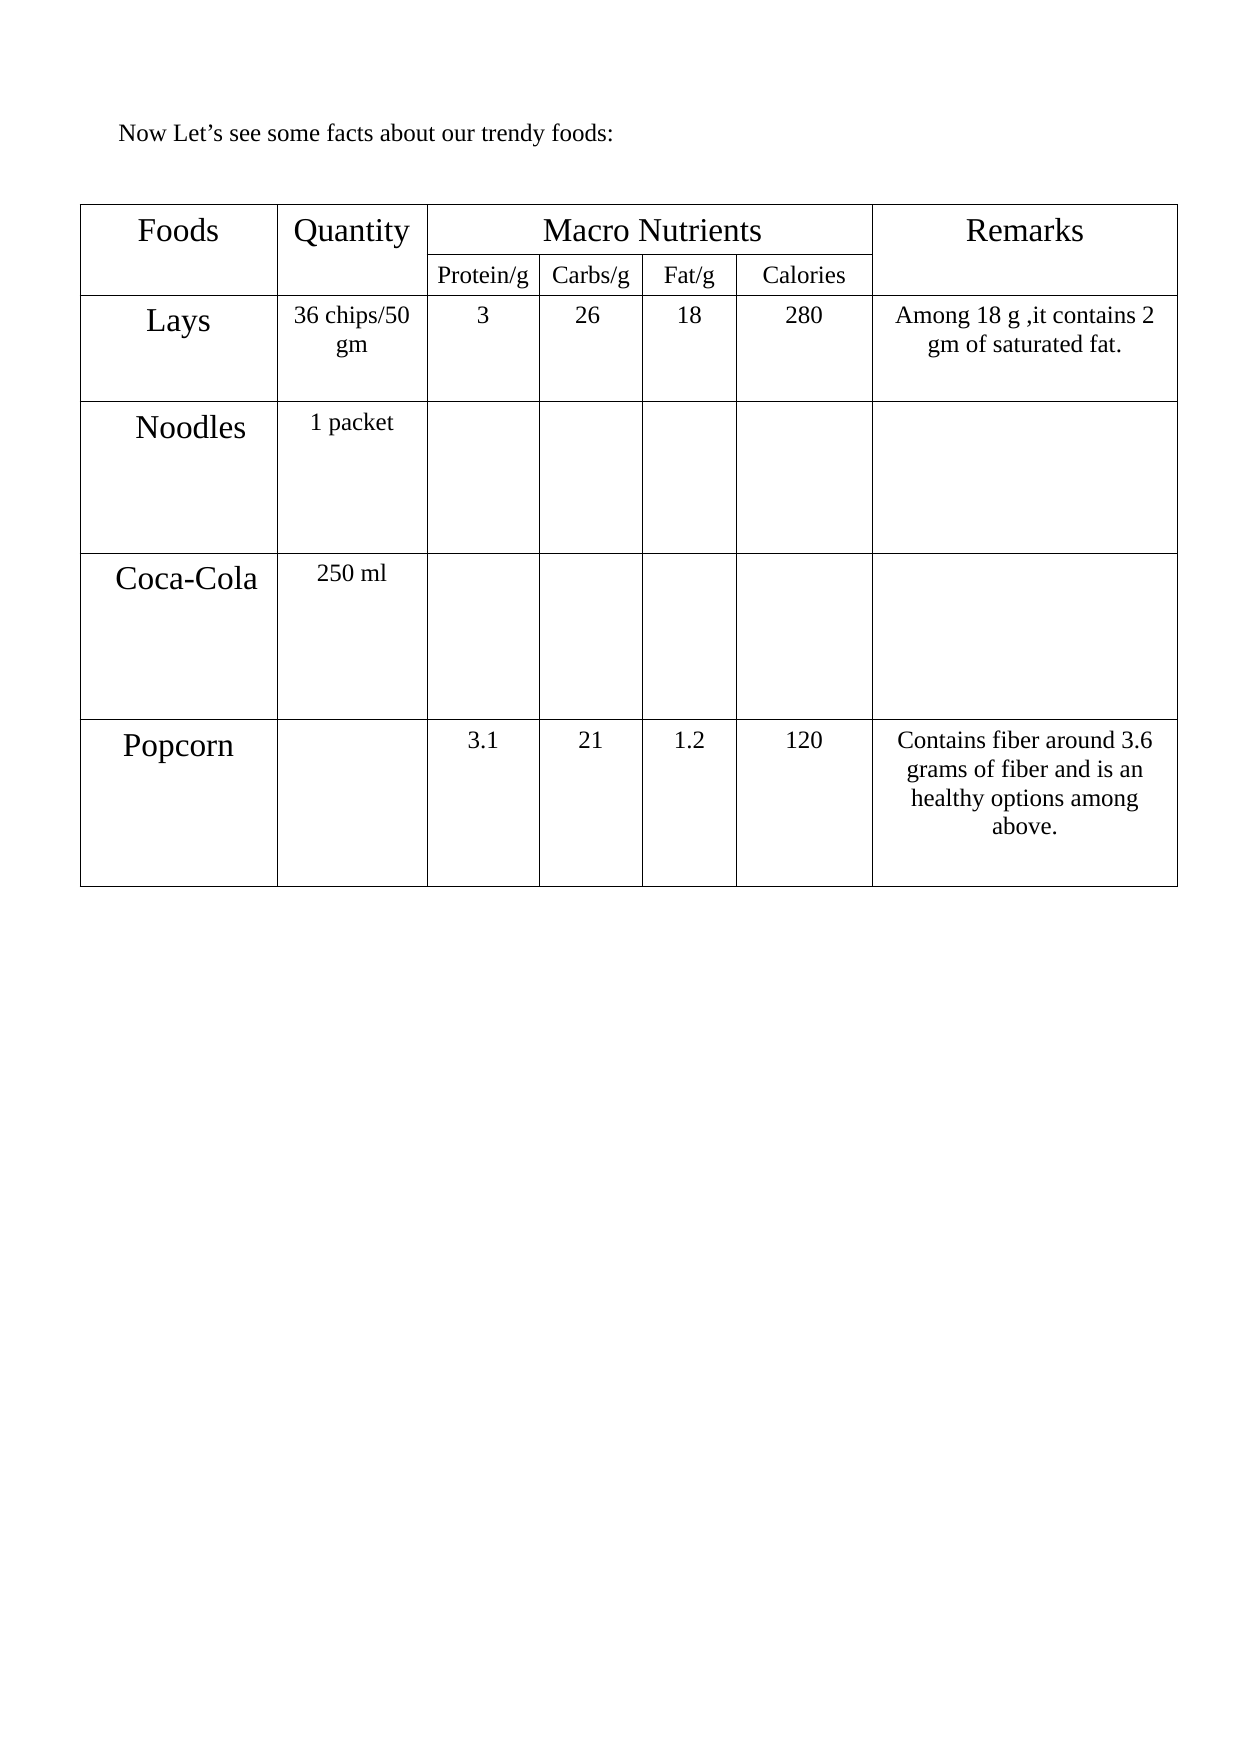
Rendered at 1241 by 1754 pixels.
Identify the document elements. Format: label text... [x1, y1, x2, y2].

table_cell 3.1 [428, 720, 539, 886]
table_header Macro Nutrients [428, 205, 872, 254]
table_cell 1.2 [643, 720, 736, 886]
table_cell 18 [643, 296, 736, 401]
table_cell Contains fiber around 3.6 grams of fiber and is an healthy options among above. [873, 720, 1177, 886]
table_cell [428, 402, 539, 552]
table_cell [428, 554, 539, 719]
table_cell 36 chips/50 gm [278, 296, 427, 401]
text Now Let’s see some facts about our trendy foods: [118, 118, 1122, 147]
table_cell Among 18 g ,it contains 2 gm of saturated fat. [873, 296, 1177, 401]
table_header Foods [81, 205, 277, 294]
table_cell Protein/g [428, 255, 539, 294]
table_cell [643, 402, 736, 552]
table_cell [873, 402, 1177, 552]
table_cell [873, 554, 1177, 719]
table_cell [278, 720, 427, 886]
table_cell Noodles [81, 402, 277, 552]
table_cell 250 ml [278, 554, 427, 719]
table_cell [643, 554, 736, 719]
table_cell 21 [540, 720, 642, 886]
table_cell Lays [81, 296, 277, 401]
table_cell Calories [737, 255, 872, 294]
table_cell [540, 554, 642, 719]
table_cell Fat/g [643, 255, 736, 294]
table_cell 26 [540, 296, 642, 401]
table_cell 280 [737, 296, 872, 401]
table_header Quantity [278, 205, 427, 294]
table_cell [737, 402, 872, 552]
table_cell [737, 554, 872, 719]
table_header Remarks [873, 205, 1177, 294]
table_cell Coca-Cola [81, 554, 277, 719]
table_cell 3 [428, 296, 539, 401]
table_cell 1 packet [278, 402, 427, 552]
table_cell Carbs/g [540, 255, 642, 294]
table_cell [540, 402, 642, 552]
table_cell Popcorn [81, 720, 277, 886]
table_cell 120 [737, 720, 872, 886]
